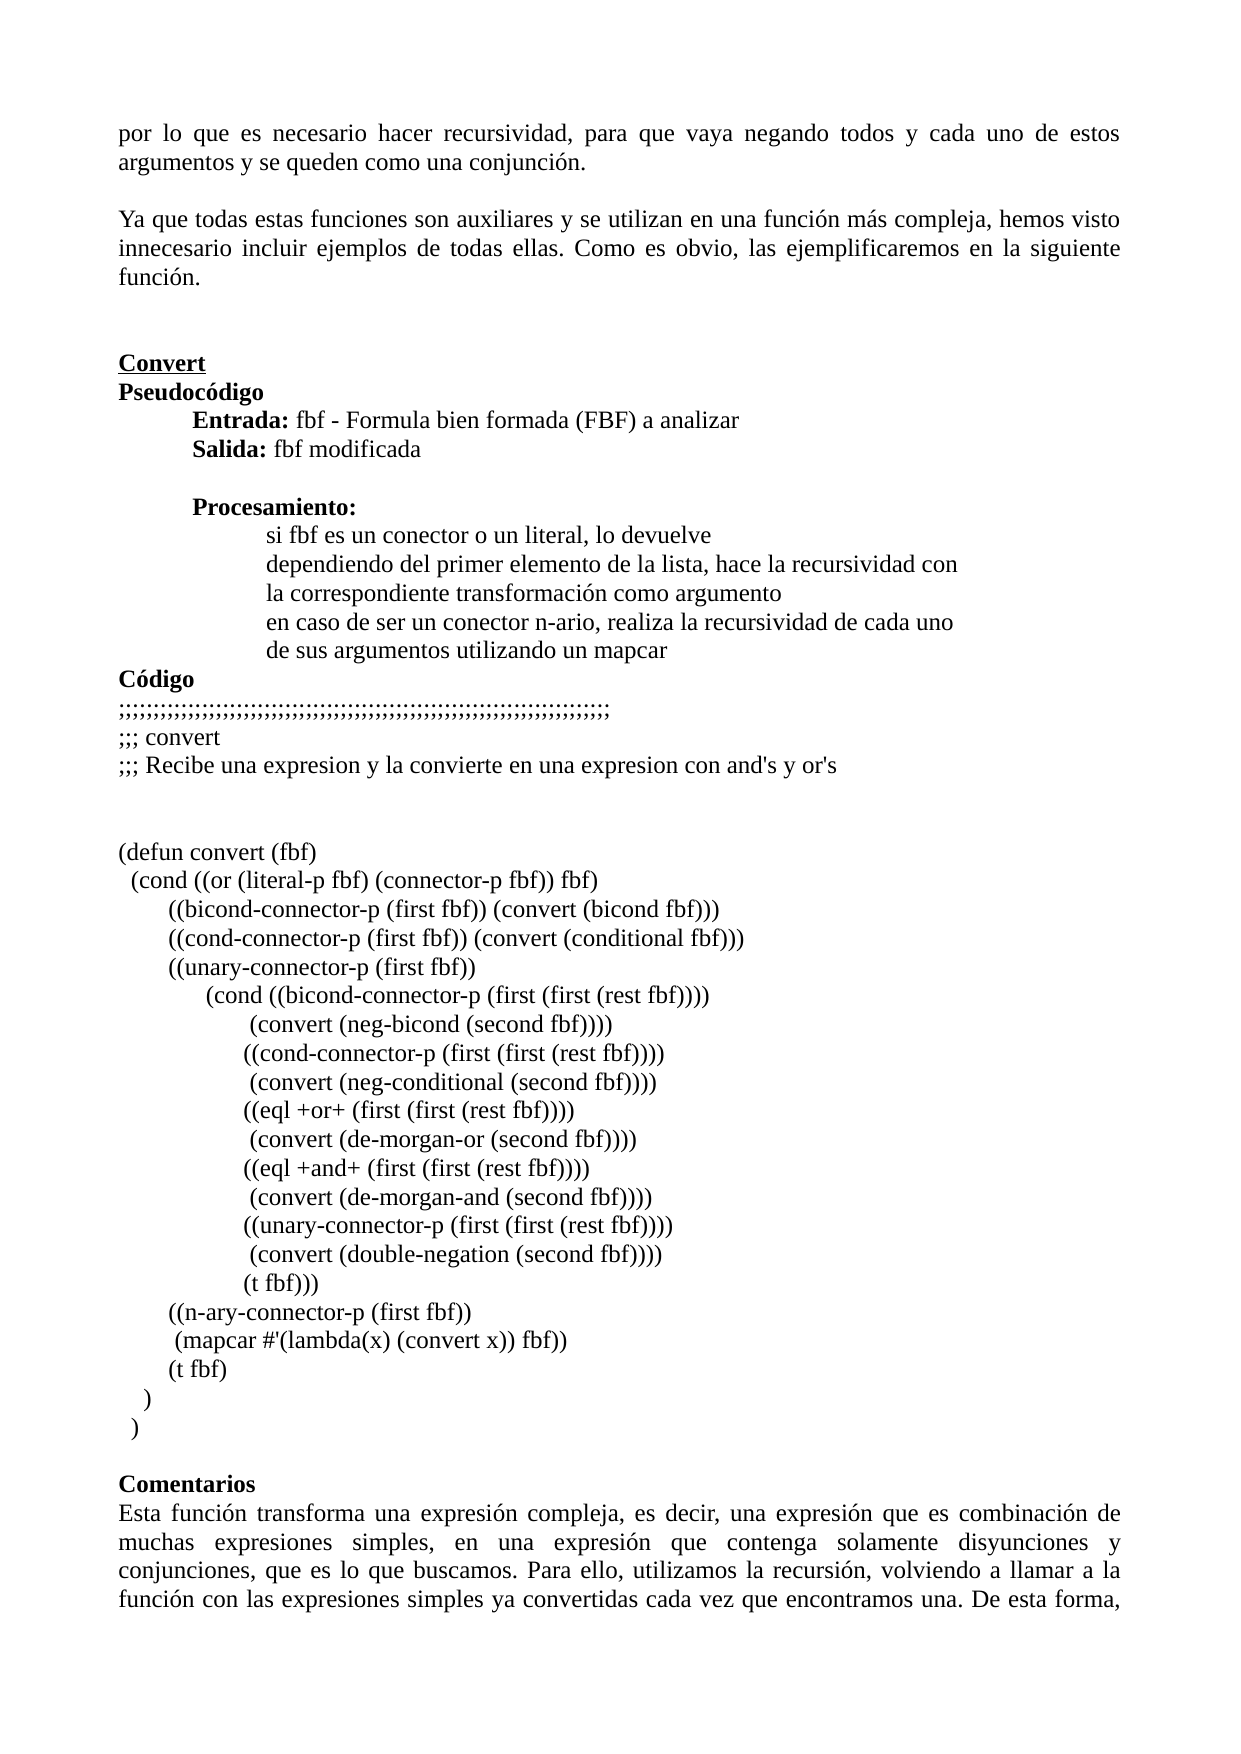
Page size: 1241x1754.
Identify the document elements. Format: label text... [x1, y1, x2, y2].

text ((cond-connector-p (first (first (rest fbf)))) [118, 1038, 1122, 1067]
text (convert (double-negation (second fbf)))) [118, 1239, 1122, 1268]
text (convert (de-morgan-or (second fbf)))) [118, 1124, 1122, 1153]
text en caso de ser un conector n-ario, realiza la recursividad de cada uno [118, 607, 1122, 636]
text ((eql +or+ (first (first (rest fbf)))) [118, 1096, 1122, 1124]
text ;;; Recibe una expresion y la convierte en una expresion con and's y or's [118, 751, 1122, 779]
text ((eql +and+ (first (first (rest fbf)))) [118, 1153, 1122, 1182]
text ;;;;;;;;;;;;;;;;;;;;;;;;;;;;;;;;;;;;;;;;;;;;;;;;;;;;;;;;;;;;;;;;;;;;;;; [118, 693, 1122, 722]
text ((unary-connector-p (first (first (rest fbf)))) [118, 1211, 1122, 1239]
text Convert [118, 348, 1122, 377]
text ((cond-connector-p (first fbf)) (convert (conditional fbf))) [118, 923, 1122, 952]
text Salida: fbf modificada [118, 434, 1122, 463]
text Esta función transforma una expresión compleja, es decir, una expresión que es combinación de muchas expresiones simples, en una expresión que contenga solamente disyunciones y conjunciones, que es lo que buscamos. Para ello, utilizamos la recursión, volviendo a llamar a la función con las expresiones simples ya convertidas cada vez que encontramos una. De esta forma, [118, 1498, 1122, 1613]
text por lo que es necesario hacer recursividad, para que vaya negando todos y cada uno de estos argumentos y se queden como una conjunción. [118, 118, 1122, 176]
text dependiendo del primer elemento de la lista, hace la recursividad con [118, 549, 1122, 578]
text (defun convert (fbf) [118, 837, 1122, 866]
text (mapcar #'(lambda(x) (convert x)) fbf)) [118, 1326, 1122, 1354]
text ((n-ary-connector-p (first fbf)) [118, 1297, 1122, 1326]
text ((unary-connector-p (first fbf)) [118, 952, 1122, 981]
text (cond ((or (literal-p fbf) (connector-p fbf)) fbf) [118, 866, 1122, 894]
text Procesamiento: [118, 492, 1122, 521]
text Pseudocódigo [118, 377, 1122, 406]
text la correspondiente transformación como argumento [118, 578, 1122, 607]
text (convert (neg-bicond (second fbf)))) [118, 1009, 1122, 1038]
text (convert (de-morgan-and (second fbf)))) [118, 1182, 1122, 1211]
text de sus argumentos utilizando un mapcar [118, 636, 1122, 664]
text ((bicond-connector-p (first fbf)) (convert (bicond fbf))) [118, 894, 1122, 923]
text ) [118, 1412, 1122, 1441]
text (cond ((bicond-connector-p (first (first (rest fbf)))) [118, 981, 1122, 1009]
text (t fbf) [118, 1354, 1122, 1383]
text Comentarios [118, 1469, 1122, 1498]
text Entrada: fbf - Formula bien formada (FBF) a analizar [118, 406, 1122, 434]
text (convert (neg-conditional (second fbf)))) [118, 1067, 1122, 1096]
text ) [118, 1383, 1122, 1412]
text (t fbf))) [118, 1268, 1122, 1297]
text Ya que todas estas funciones son auxiliares y se utilizan en una función más compleja, hemos visto innecesario incluir ejemplos de todas ellas. Como es obvio, las ejemplificaremos en la siguiente función. [118, 204, 1122, 291]
text ;;; convert [118, 722, 1122, 751]
text Código [118, 664, 1122, 693]
text si fbf es un conector o un literal, lo devuelve [118, 521, 1122, 549]
